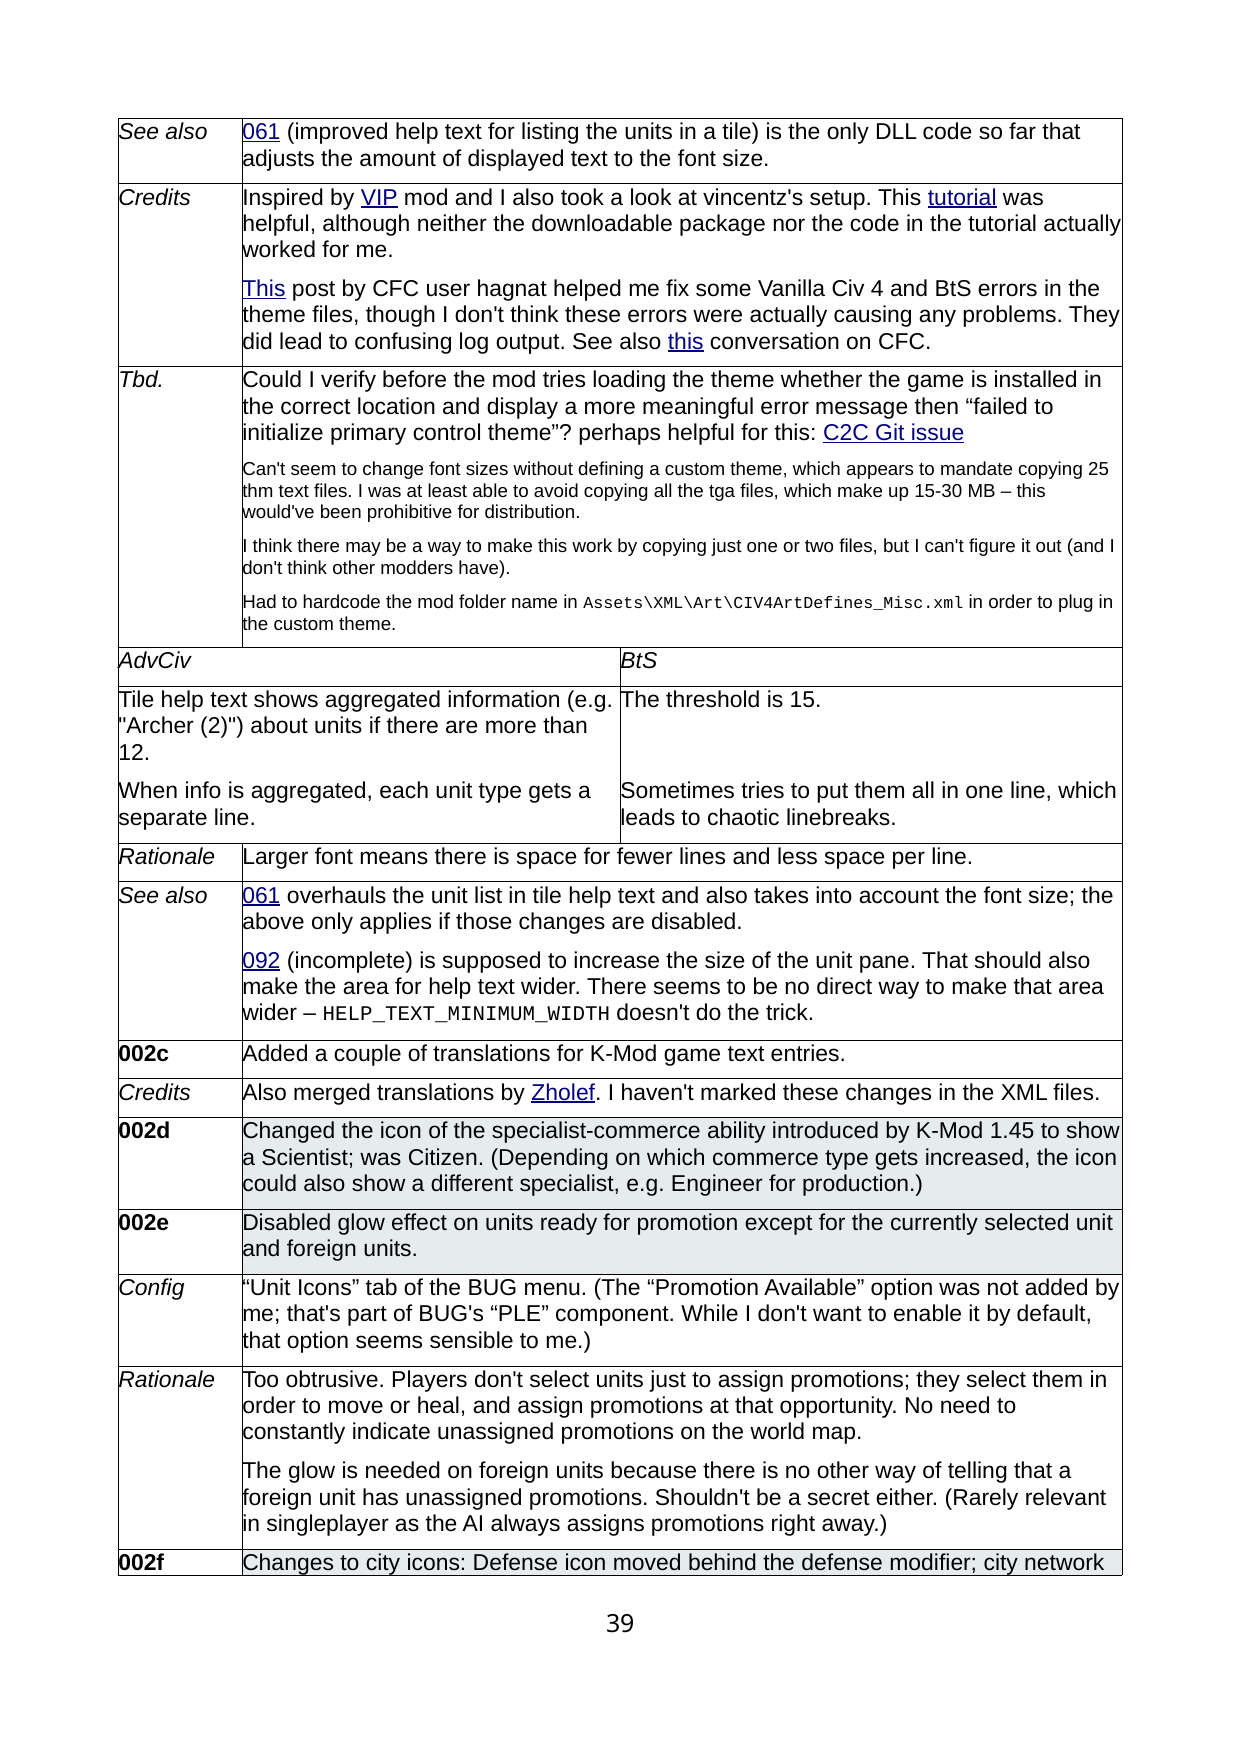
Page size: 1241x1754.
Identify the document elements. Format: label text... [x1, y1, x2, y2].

table_cell Rationale [119, 1367, 242, 1548]
table_cell Added a couple of translations for K-Mod game text entries. [243, 1041, 1122, 1078]
table_cell Also merged translations by Zholef. I haven't marked these changes in the XML files. [243, 1079, 1122, 1117]
table_cell See also [119, 882, 242, 1039]
table_cell 061 overhauls the unit list in tile help text and also takes into account the font size; the above only applies if those changes are disabled. 092 (incomplete) is supposed to increase the size of the unit pane. That should also make the area for help text wider. There seems to be no direct way to make that area wider – HELP_TEXT_MINIMUM_WIDTH doesn't do the trick. [243, 882, 1122, 1039]
table_cell AdvCiv [119, 648, 620, 686]
table_cell Inspired by VIP mod and I also took a look at vincentz's setup. This tutorial was helpful, although neither the downloadable package nor the code in the tutorial actually worked for me. This post by CFC user hagnat helped me fix some Vanilla Civ 4 and BtS errors in the theme files, though I don't think these errors were actually causing any problems. They did lead to confusing log output. See also this conversation on CFC. [243, 184, 1122, 366]
table_cell Credits [119, 184, 242, 366]
table_cell BtS [621, 648, 1122, 686]
table_cell See also [119, 119, 242, 183]
table_cell Changes to city icons: Defense icon moved behind the defense modifier; city network [243, 1550, 1122, 1575]
table_cell 002d [119, 1118, 242, 1209]
table_cell “Unit Icons” tab of the BUG menu. (The “Promotion Available” option was not added by me; that's part of BUG's “PLE” component. While I don't want to enable it by default, that option seems sensible to me.) [243, 1275, 1122, 1366]
table_cell Tile help text shows aggregated information (e.g. "Archer (2)") about units if there are more than 12. When info is aggregated, each unit type gets a separate line. [119, 687, 620, 843]
table_cell Too obtrusive. Players don't select units just to assign promotions; they select them in order to move or heal, and assign promotions at that opportunity. No need to constantly indicate unassigned promotions on the world map. The glow is needed on foreign units because there is no other way of telling that a foreign unit has unassigned promotions. Shouldn't be a secret either. (Rarely relevant in singleplayer as the AI always assigns promotions right away.) [243, 1367, 1122, 1548]
table_cell The threshold is 15. Sometimes tries to put them all in one line, which leads to chaotic linebreaks. [621, 687, 1122, 843]
table_cell Rationale [119, 844, 242, 881]
table_cell Config [119, 1275, 242, 1366]
table_cell Credits [119, 1079, 242, 1117]
table_cell 002e [119, 1210, 242, 1274]
table_cell Changed the icon of the specialist-commerce ability introduced by K-Mod 1.45 to show a Scientist; was Citizen. (Depending on which commerce type gets increased, the icon could also show a different specialist, e.g. Engineer for production.) [243, 1118, 1122, 1209]
table_cell 002f [119, 1550, 242, 1575]
table_cell Tbd. [119, 367, 242, 647]
table_cell Disabled glow effect on units ready for promotion except for the currently selected unit and foreign units. [243, 1210, 1122, 1274]
table_cell Could I verify before the mod tries loading the theme whether the game is installed in the correct location and display a more meaningful error message then “failed to initialize primary control theme”? perhaps helpful for this: C2C Git issue Can't seem to change font sizes without defining a custom theme, which appears to mandate copying 25 thm text files. I was at least able to avoid copying all the tga files, which make up 15-30 MB – this would've been prohibitive for distribution. I think there may be a way to make this work by copying just one or two files, but I can't figure it out (and I don't think other modders have). Had to hardcode the mod folder name in Assets\XML\Art\CIV4ArtDefines_Misc.xml in order to plug in the custom theme. [243, 367, 1122, 647]
table_cell 002c [119, 1041, 242, 1078]
table_cell 061 (improved help text for listing the units in a tile) is the only DLL code so far that adjusts the amount of displayed text to the font size. [243, 119, 1122, 183]
table_cell Larger font means there is space for fewer lines and less space per line. [243, 844, 1122, 881]
